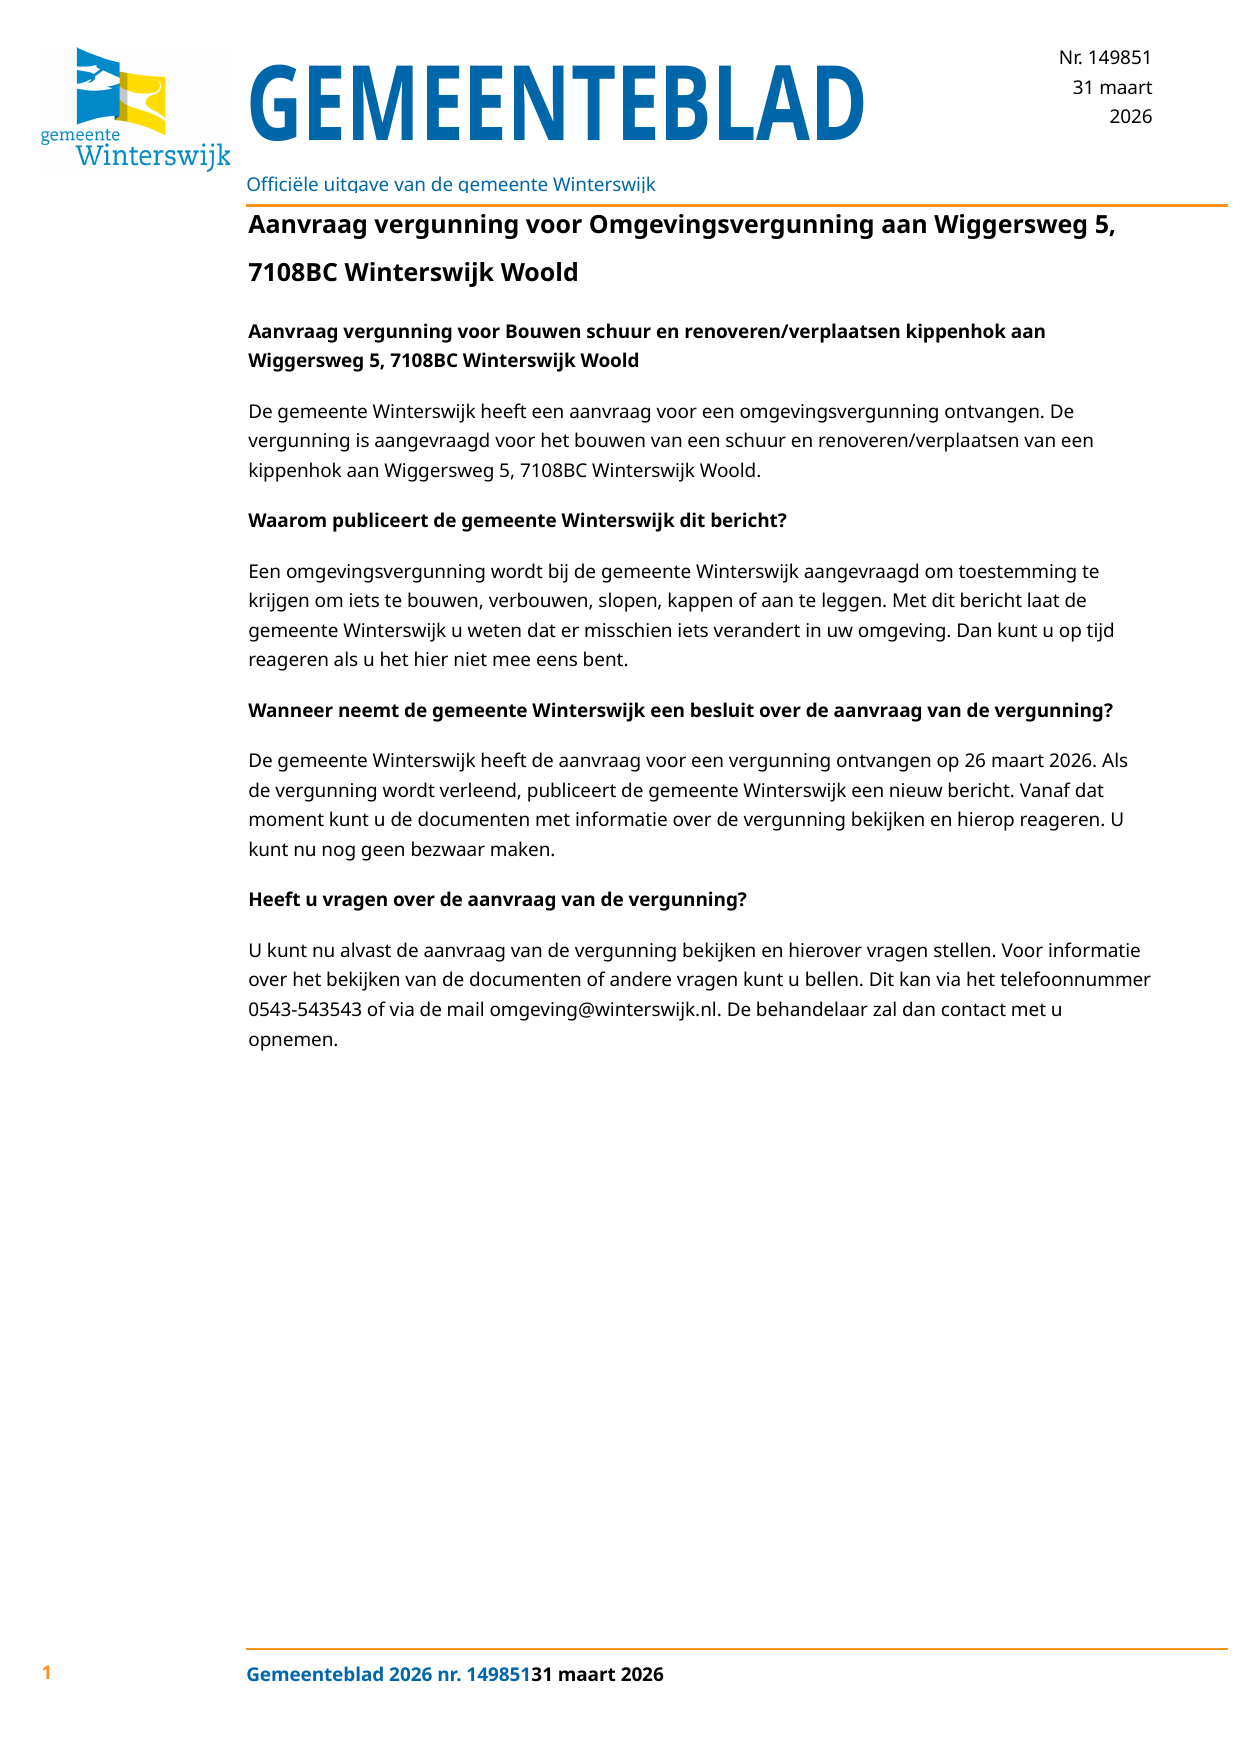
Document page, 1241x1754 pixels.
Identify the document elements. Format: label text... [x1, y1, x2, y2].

text De gemeente Winterswijk heeft een aanvraag voor een omgevingsvergunning ontvangen. De vergunning is aangevraagd voor het bouwen van een schuur en renoveren/verplaatsen van een kippenhok aan Wiggersweg 5, 7108BC Winterswijk Woold. [248, 398, 1152, 483]
text Aanvraag vergunning voor Bouwen schuur en renoveren/verplaatsen kippenhok aan Wiggersweg 5, 7108BC Winterswijk Woold [248, 318, 1152, 373]
text Waarom publiceert de gemeente Winterswijk dit bericht? [248, 507, 1152, 533]
text Een omgevingsvergunning wordt bij de gemeente Winterswijk aangevraagd om toestemming te krijgen om iets te bouwen, verbouwen, slopen, kappen of aan te leggen. Met dit bericht laat de gemeente Winterswijk u weten dat er misschien iets verandert in uw omgeving. Dan kunt u op tijd reageren als u het hier niet mee eens bent. [248, 558, 1152, 672]
picture [225, 153, 231, 162]
text De gemeente Winterswijk heeft de aanvraag voor een vergunning ontvangen op 26 maart 2026. Als de vergunning wordt verleend, publiceert de gemeente Winterswijk een nieuw bericht. Vanaf dat moment kunt u de documenten met informatie over de vergunning bekijken en hierop reageren. U kunt nu nog geen bezwaar maken. [248, 747, 1152, 862]
text Aanvraag vergunning voor Omgevingsvergunning aan Wiggersweg 5, 7108BC Winterswijk Woold [248, 207, 1152, 288]
picture [41, 47, 231, 172]
text U kunt nu alvast de aanvraag van de vergunning bekijken en hierover vragen stellen. Voor informatie over het bekijken van de documenten of andere vragen kunt u bellen. Dit kan via het telefoonnummer 0543-543543 of via de mail omgeving@winterswijk.nl. De behandelaar zal dan contact met u opnemen. [248, 937, 1152, 1052]
text Heeft u vragen over de aanvraag van de vergunning? [248, 887, 1152, 912]
text Wanneer neemt de gemeente Winterswijk een besluit over de aanvraag van de vergunning? [248, 697, 1152, 723]
